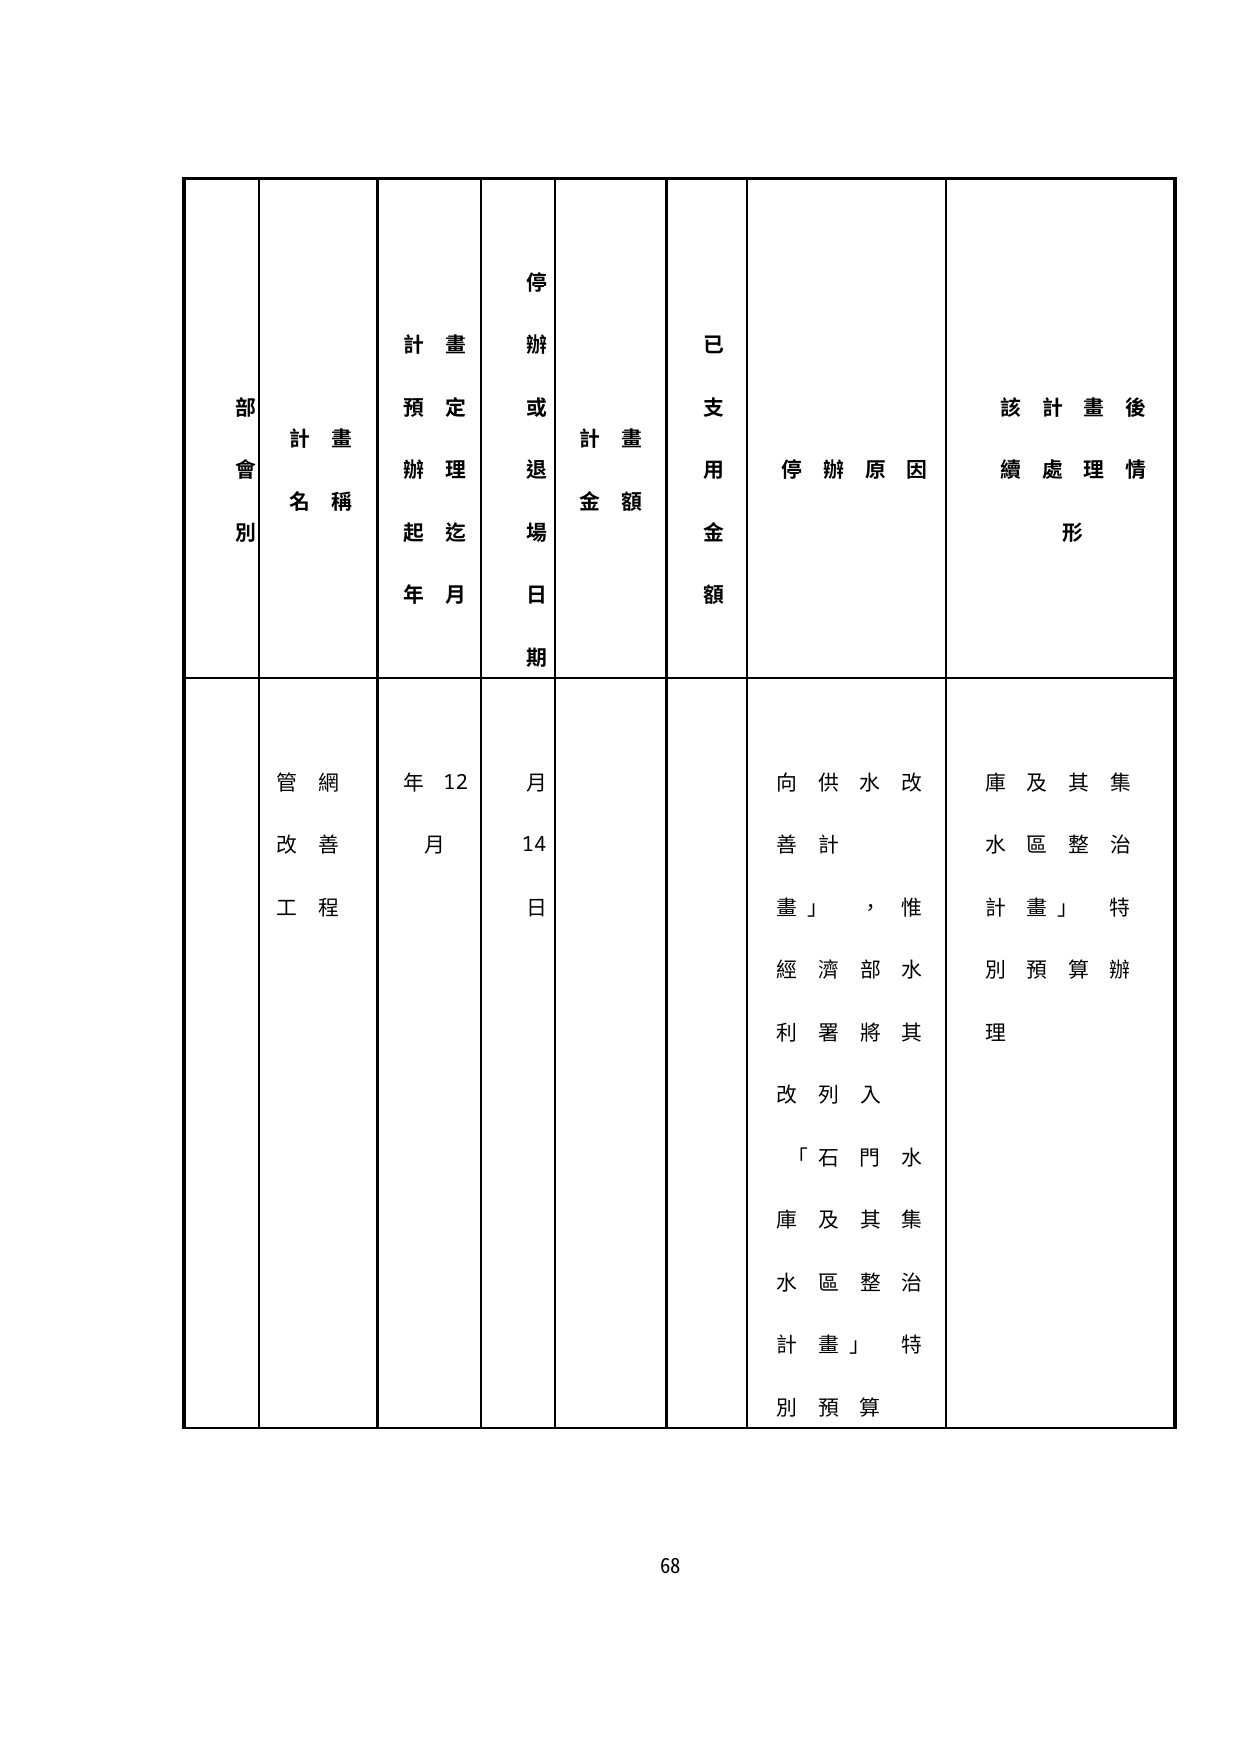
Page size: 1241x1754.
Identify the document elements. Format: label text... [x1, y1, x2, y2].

table_header 計畫預定辦理起迄年月 [379, 180, 480, 677]
table_cell [668, 679, 746, 1427]
table_header 已支用金額 [668, 180, 746, 677]
table_cell 庫及其集水區整治計畫」特別預算辦理 [947, 679, 1173, 1427]
table_header 計畫金額 [556, 180, 665, 677]
table_header 停辦原因 [748, 180, 945, 677]
table_cell 月14日 [482, 679, 554, 1427]
table_cell [186, 679, 258, 1427]
table_header 停辦或退場日期 [482, 180, 554, 677]
table_header 該計畫後續處理情形 [947, 180, 1173, 677]
table_cell 向供水改善計畫」，惟經濟部水利署將其改列入「石門水庫及其集水區整治計畫」特別預算 [748, 679, 945, 1427]
table_header 部會別 [186, 180, 258, 677]
table_cell 管網改善工程 [260, 679, 376, 1427]
table_cell 年12月 [379, 679, 480, 1427]
table_header 計畫名稱 [260, 180, 376, 677]
table_cell [556, 679, 665, 1427]
